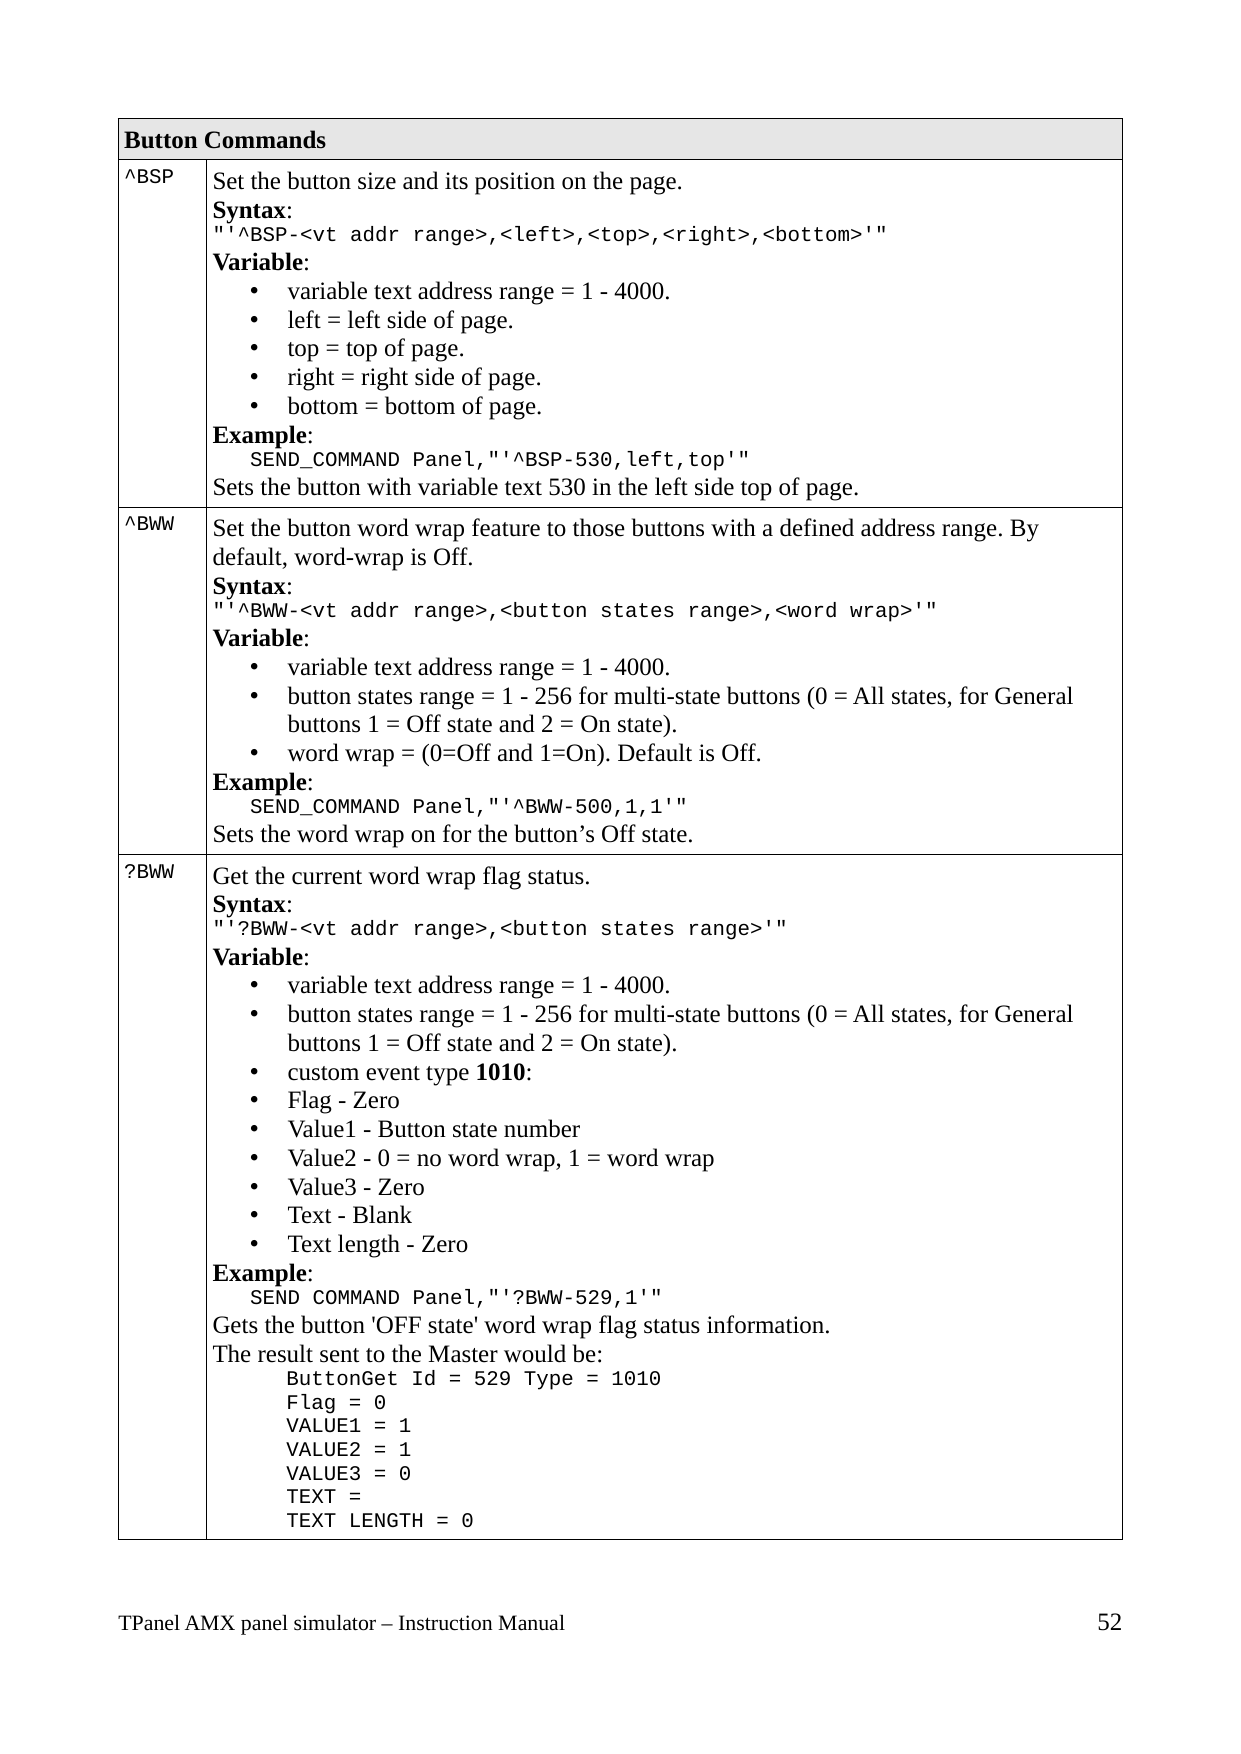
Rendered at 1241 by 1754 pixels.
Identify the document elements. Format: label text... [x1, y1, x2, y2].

table_cell ?BWW [119, 855, 206, 1539]
table_cell Set the button word wrap feature to those buttons with a defined address range. By default, word-wrap is Off. Syntax: "'^BWW-<vt addr range>,<button states range>,<word wrap>'" Variable: variable text address range = 1 - 4000. button states range = 1 - 256 for multi-state buttons (0 = All states, for General buttons 1 = Off state and 2 = On state). word wrap = (0=Off and 1=On). Default is Off. Example: SEND_COMMAND Panel,"'^BWW-500,1,1'" Sets the word wrap on for the button’s Off state. [207, 508, 1122, 854]
table_header Button Commands [119, 119, 1122, 159]
table_cell ^BSP [119, 160, 206, 507]
table_cell ^BWW [119, 508, 206, 854]
table_cell Set the button size and its position on the page. Syntax: "'^BSP-<vt addr range>,<left>,<top>,<right>,<bottom>'" Variable: variable text address range = 1 - 4000. left = left side of page. top = top of page. right = right side of page. bottom = bottom of page. Example: SEND_COMMAND Panel,"'^BSP-530,left,top'" Sets the button with variable text 530 in the left side top of page. [207, 160, 1122, 507]
table_cell Get the current word wrap flag status. Syntax: "'?BWW-<vt addr range>,<button states range>'" Variable: variable text address range = 1 - 4000. button states range = 1 - 256 for multi-state buttons (0 = All states, for General buttons 1 = Off state and 2 = On state). custom event type 1010: Flag - Zero Value1 - Button state number Value2 - 0 = no word wrap, 1 = word wrap Value3 - Zero Text - Blank Text length - Zero Example: SEND COMMAND Panel,"'?BWW-529,1'" Gets the button 'OFF state' word wrap flag status information. The result sent to the Master would be: ButtonGet Id = 529 Type = 1010 Flag = 0 VALUE1 = 1 VALUE2 = 1 VALUE3 = 0 TEXT = TEXT LENGTH = 0 [207, 855, 1122, 1539]
